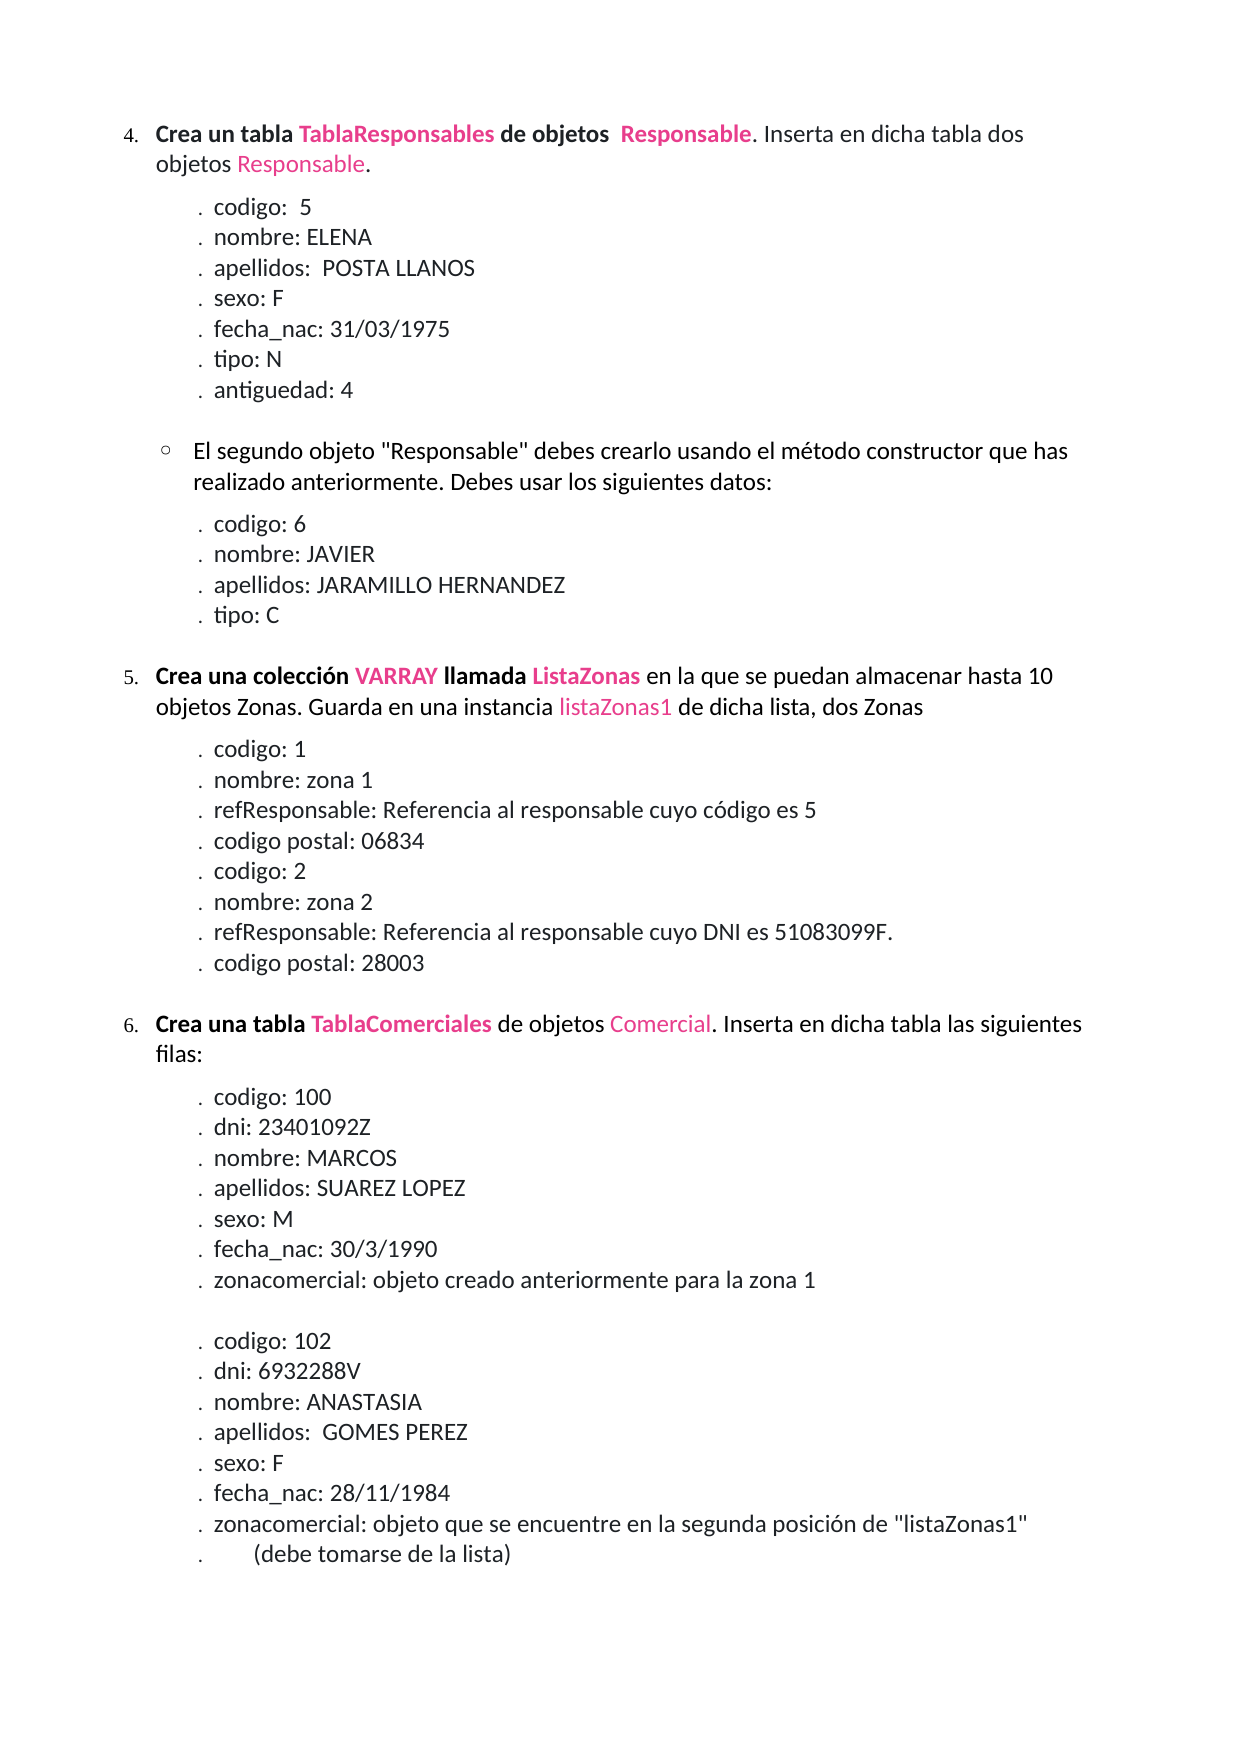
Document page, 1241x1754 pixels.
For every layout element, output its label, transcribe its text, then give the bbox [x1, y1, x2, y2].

list refResponsable: Referencia al responsable cuyo código es 5 [193, 794, 1122, 825]
list nombre: ANASTASIA [193, 1386, 1122, 1417]
list codigo postal: 28003 [193, 947, 1122, 977]
list apellidos: POSTA LLANOS [193, 252, 1122, 282]
list sexo: M [193, 1203, 1122, 1233]
list nombre: JAVIER [193, 538, 1122, 569]
list Crea un tabla TablaResponsables de objetos Responsable. Inserta en dicha tabla dos objetos Responsable. [118, 118, 1122, 179]
list apellidos: JARAMILLO HERNANDEZ [193, 569, 1122, 599]
list codigo: 102 [193, 1325, 1122, 1356]
list El segundo objeto "Responsable" debes crearlo usando el método constructor que has realizado anteriormente. Debes usar los siguientes datos: [156, 435, 1122, 496]
list tipo: N [193, 343, 1122, 374]
list zonacomercial: objeto que se encuentre en la segunda posición de "listaZonas1" [193, 1508, 1122, 1539]
list nombre: ELENA [193, 221, 1122, 252]
list codigo: 2 [193, 855, 1122, 886]
list dni: 23401092Z [193, 1111, 1122, 1142]
list dni: 6932288V [193, 1356, 1122, 1386]
list antiguedad: 4 [193, 374, 1122, 404]
list Crea una tabla TablaComerciales de objetos Comercial. Inserta en dicha tabla las siguientes filas: [118, 1008, 1122, 1069]
list codigo: 1 [193, 733, 1122, 764]
list apellidos: SUAREZ LOPEZ [193, 1172, 1122, 1203]
list codigo postal: 06834 [193, 825, 1122, 855]
list fecha_nac: 28/11/1984 [193, 1478, 1122, 1508]
list (debe tomarse de la lista) [193, 1539, 1122, 1569]
list Crea una colección VARRAY llamada ListaZonas en la que se puedan almacenar hasta 10 objetos Zonas. Guarda en una instancia listaZonas1 de dicha lista, dos Zonas [118, 661, 1122, 722]
list tipo: C [193, 599, 1122, 630]
list nombre: MARCOS [193, 1142, 1122, 1172]
list nombre: zona 1 [193, 764, 1122, 794]
list sexo: F [193, 282, 1122, 313]
list fecha_nac: 31/03/1975 [193, 313, 1122, 343]
list codigo: 6 [193, 508, 1122, 538]
list codigo: 100 [193, 1081, 1122, 1111]
list sexo: F [193, 1447, 1122, 1478]
list refResponsable: Referencia al responsable cuyo DNI es 51083099F. [193, 916, 1122, 947]
list nombre: zona 2 [193, 886, 1122, 916]
list codigo: 5 [193, 191, 1122, 221]
list apellidos: GOMES PEREZ [193, 1417, 1122, 1447]
list zonacomercial: objeto creado anteriormente para la zona 1 [193, 1264, 1122, 1294]
list fecha_nac: 30/3/1990 [193, 1233, 1122, 1264]
